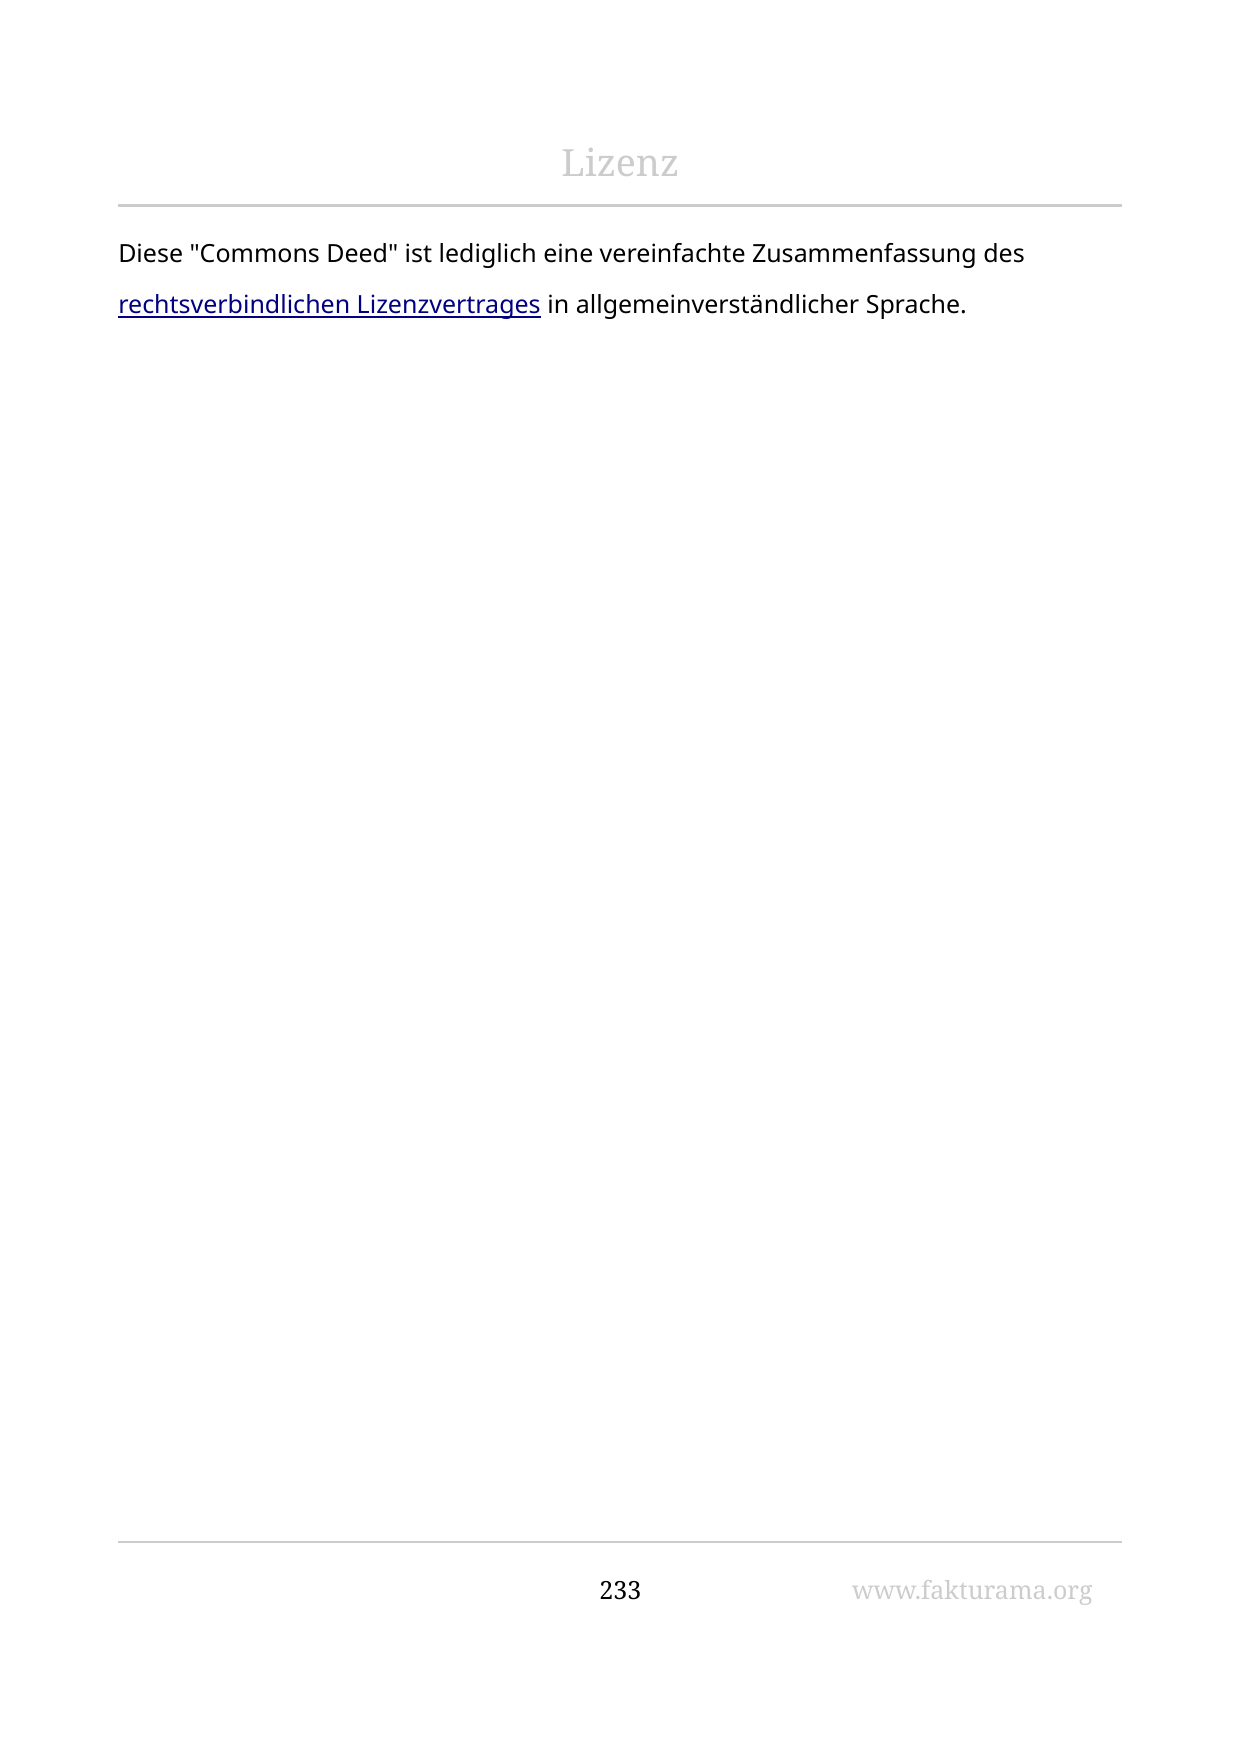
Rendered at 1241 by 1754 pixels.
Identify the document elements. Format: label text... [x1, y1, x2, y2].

text Diese "Commons Deed" ist lediglich eine vereinfachte Zusammenfassung des rechtsverbindlichen Lizenzvertrages in allgemeinverständlicher Sprache. [118, 236, 1122, 321]
